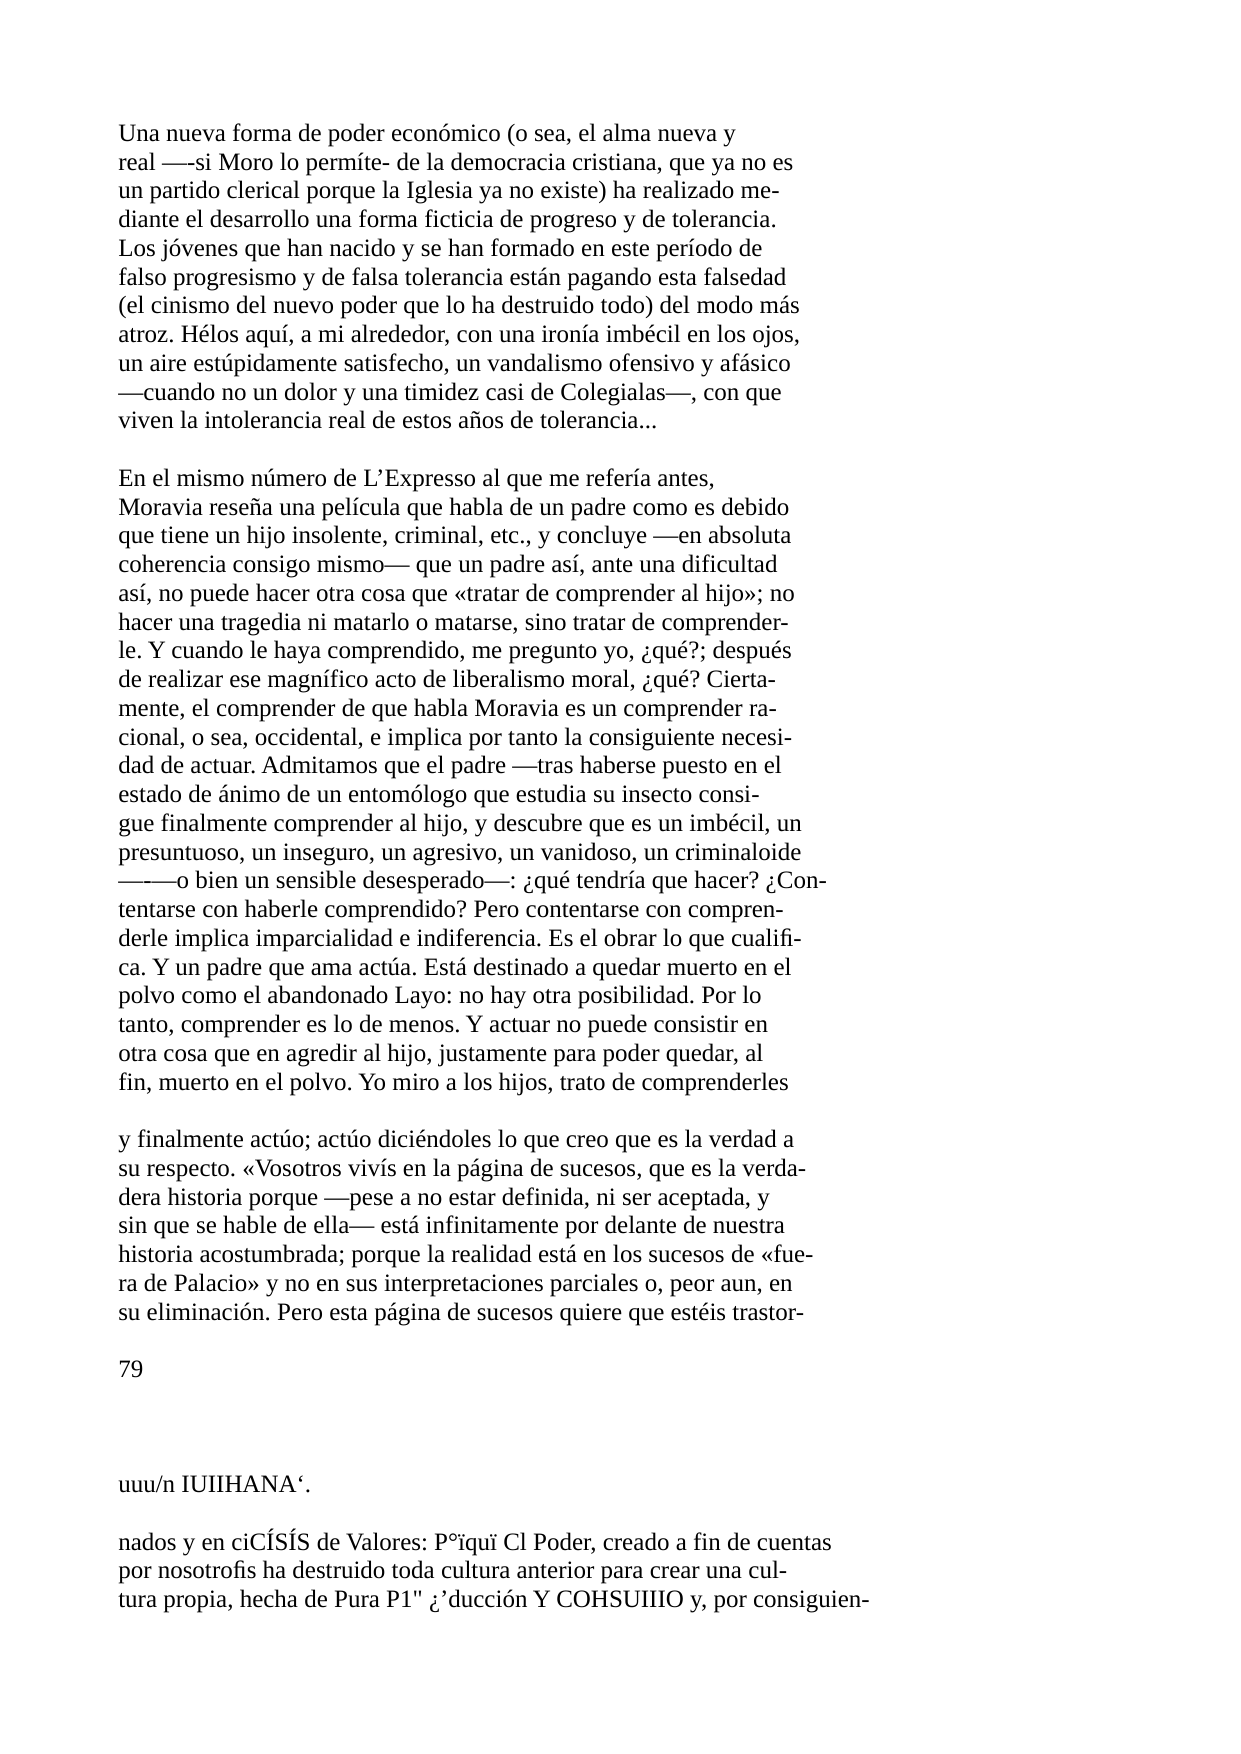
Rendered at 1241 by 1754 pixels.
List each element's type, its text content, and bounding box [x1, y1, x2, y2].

text uuu/n IUIIHANA‘. [118, 1469, 1122, 1498]
text viven la intolerancia real de estos años de tolerancia... [118, 406, 1122, 434]
text un aire estúpidamente satisfecho, un vandalismo ofensivo y afásico [118, 348, 1122, 377]
text y finalmente actúo; actúo diciéndoles lo que creo que es la verdad a [118, 1124, 1122, 1153]
text polvo como el abandonado Layo: no hay otra posibilidad. Por lo [118, 981, 1122, 1009]
text cional, o sea, occidental, e implica por tanto la consiguiente necesi- [118, 722, 1122, 751]
text hacer una tragedia ni matarlo o matarse, sino tratar de comprender- [118, 607, 1122, 636]
text dad de actuar. Admitamos que el padre —tras haberse puesto en el [118, 751, 1122, 779]
text —cuando no un dolor y una timidez casi de Colegialas—, con que [118, 377, 1122, 406]
text coherencia consigo mismo— que un padre así, ante una dificultad [118, 549, 1122, 578]
text dera historia porque —pese a no estar definida, ni ser aceptada, y [118, 1182, 1122, 1211]
text nados y en ciCÍSÍS de Valores: P°ïquï Cl Poder, creado a fin de cuentas [118, 1527, 1122, 1556]
text ra de Palacio» y no en sus interpretaciones parciales o, peor aun, en [118, 1268, 1122, 1297]
text 79 [118, 1354, 1122, 1383]
text —-—o bien un sensible desesperado—: ¿qué tendría que hacer? ¿Con- [118, 866, 1122, 894]
text fin, muerto en el polvo. Yo miro a los hijos, trato de comprenderles [118, 1067, 1122, 1096]
text sin que se hable de ella— está infinitamente por delante de nuestra [118, 1211, 1122, 1239]
text de realizar ese magnífico acto de liberalismo moral, ¿qué? Cierta- [118, 664, 1122, 693]
text Moravia reseña una película que habla de un padre como es debido [118, 492, 1122, 521]
text un partido clerical porque la Iglesia ya no existe) ha realizado me- [118, 176, 1122, 204]
text tura propia, hecha de Pura P1" ¿’ducción Y COHSUIIIO y, por consiguien- [118, 1584, 1122, 1613]
text En el mismo número de L’Expresso al que me refería antes, [118, 463, 1122, 492]
text su respecto. «Vosotros vivís en la página de sucesos, que es la verda- [118, 1153, 1122, 1182]
text presuntuoso, un inseguro, un agresivo, un vanidoso, un criminaloide [118, 837, 1122, 866]
text Los jóvenes que han nacido y se han formado en este período de [118, 233, 1122, 262]
text ca. Y un padre que ama actúa. Está destinado a quedar muerto en el [118, 952, 1122, 981]
text su eliminación. Pero esta página de sucesos quiere que estéis trastor- [118, 1297, 1122, 1326]
text estado de ánimo de un entomólogo que estudia su insecto consi- [118, 779, 1122, 808]
text real —-si Moro lo permíte- de la democracia cristiana, que ya no es [118, 147, 1122, 176]
text atroz. Hélos aquí, a mi alrededor, con una ironía imbécil en los ojos, [118, 319, 1122, 348]
text gue finalmente comprender al hijo, y descubre que es un imbécil, un [118, 808, 1122, 837]
text por nosotroﬁs ha destruido toda cultura anterior para crear una cul- [118, 1556, 1122, 1584]
text tentarse con haberle comprendido? Pero contentarse con compren- [118, 894, 1122, 923]
text le. Y cuando le haya comprendido, me pregunto yo, ¿qué?; después [118, 636, 1122, 664]
text Una nueva forma de poder económico (o sea, el alma nueva y [118, 118, 1122, 147]
text así, no puede hacer otra cosa que «tratar de comprender al hijo»; no [118, 578, 1122, 607]
text derle implica imparcialidad e indiferencia. Es el obrar lo que cualiﬁ- [118, 923, 1122, 952]
text mente, el comprender de que habla Moravia es un comprender ra- [118, 693, 1122, 722]
text que tiene un hijo insolente, criminal, etc., y concluye —en absoluta [118, 521, 1122, 549]
text otra cosa que en agredir al hijo, justamente para poder quedar, al [118, 1038, 1122, 1067]
text falso progresismo y de falsa tolerancia están pagando esta falsedad [118, 262, 1122, 291]
text tanto, comprender es lo de menos. Y actuar no puede consistir en [118, 1009, 1122, 1038]
text (el cinismo del nuevo poder que lo ha destruido todo) del modo más [118, 291, 1122, 319]
text historia acostumbrada; porque la realidad está en los sucesos de «fue- [118, 1239, 1122, 1268]
text diante el desarrollo una forma ficticia de progreso y de tolerancia. [118, 204, 1122, 233]
